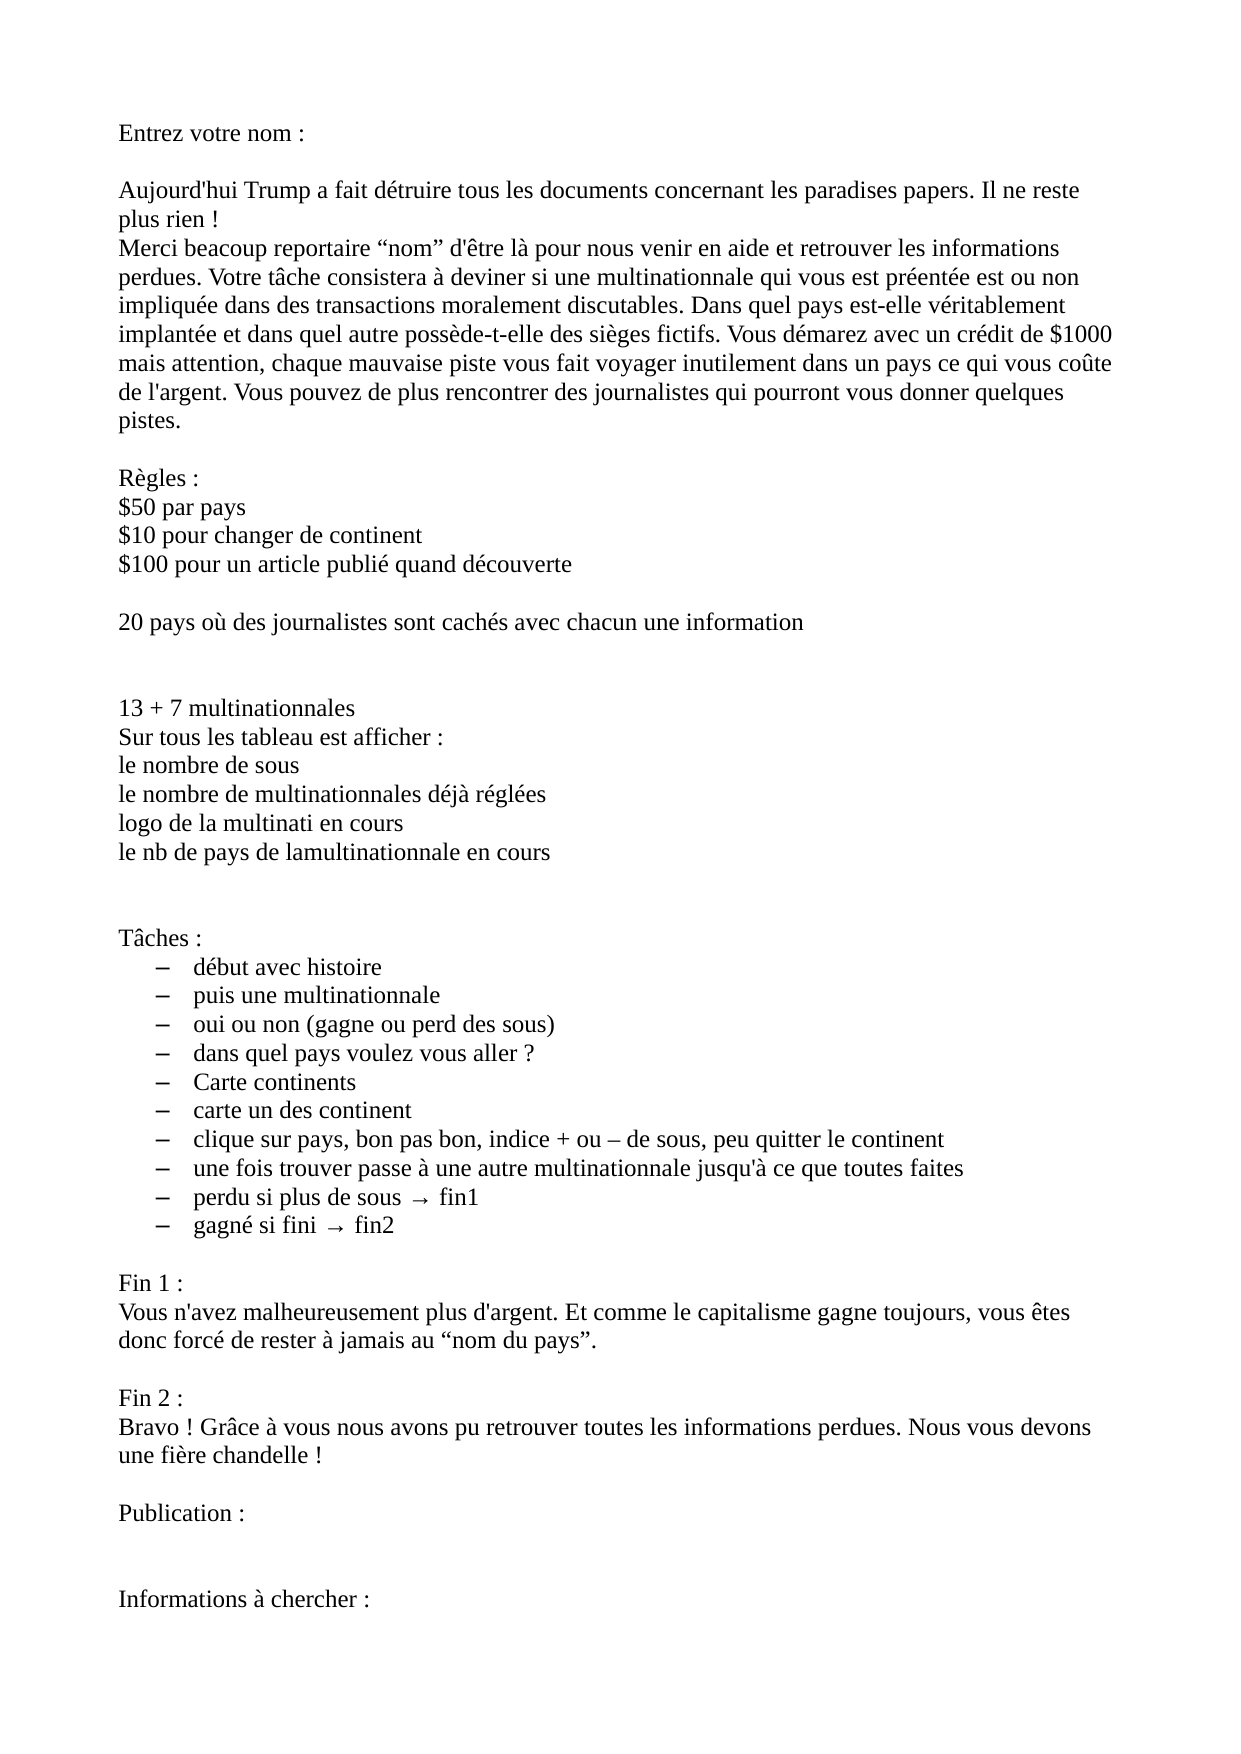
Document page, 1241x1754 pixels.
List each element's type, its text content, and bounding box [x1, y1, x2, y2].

text le nombre de sous [118, 751, 1122, 779]
text 13 + 7 multinationnales [118, 693, 1122, 722]
text Fin 2 : [118, 1383, 1122, 1412]
text Sur tous les tableau est afficher : [118, 722, 1122, 751]
text le nb de pays de lamultinationnale en cours [118, 837, 1122, 866]
list clique sur pays, bon pas bon, indice + ou – de sous, peu quitter le continent [156, 1124, 1122, 1153]
list perdu si plus de sous → fin1 [156, 1182, 1122, 1211]
text le nombre de multinationnales déjà réglées [118, 779, 1122, 808]
text Informations à chercher : [118, 1584, 1122, 1613]
text Aujourd'hui Trump a fait détruire tous les documents concernant les paradises papers. Il ne reste plus rien ! [118, 176, 1122, 233]
text 20 pays où des journalistes sont cachés avec chacun une information [118, 607, 1122, 636]
text Règles : [118, 463, 1122, 492]
text $10 pour changer de continent [118, 521, 1122, 549]
list début avec histoire [156, 952, 1122, 981]
text logo de la multinati en cours [118, 808, 1122, 837]
list dans quel pays voulez vous aller ? [156, 1038, 1122, 1067]
list gagné si fini → fin2 [156, 1211, 1122, 1239]
list puis une multinationnale [156, 981, 1122, 1009]
text Bravo ! Grâce à vous nous avons pu retrouver toutes les informations perdues. Nous vous devons une fière chandelle ! [118, 1412, 1122, 1469]
text Entrez votre nom : [118, 118, 1122, 147]
text Merci beacoup reportaire “nom” d'être là pour nous venir en aide et retrouver les informations perdues. Votre tâche consistera à deviner si une multinationnale qui vous est préentée est ou non impliquée dans des transactions moralement discutables. Dans quel pays est-elle véritablement implantée et dans quel autre possède-t-elle des sièges fictifs. Vous démarez avec un crédit de $1000 mais attention, chaque mauvaise piste vous fait voyager inutilement dans un pays ce qui vous coûte de l'argent. Vous pouvez de plus rencontrer des journalistes qui pourront vous donner quelques pistes. [118, 233, 1122, 434]
text Fin 1 : [118, 1268, 1122, 1297]
text Tâches : [118, 923, 1122, 952]
text Publication : [118, 1498, 1122, 1527]
text $100 pour un article publié quand découverte [118, 549, 1122, 578]
text $50 par pays [118, 492, 1122, 521]
text Vous n'avez malheureusement plus d'argent. Et comme le capitalisme gagne toujours, vous êtes donc forcé de rester à jamais au “nom du pays”. [118, 1297, 1122, 1354]
list Carte continents [156, 1067, 1122, 1096]
list oui ou non (gagne ou perd des sous) [156, 1009, 1122, 1038]
list carte un des continent [156, 1096, 1122, 1124]
list une fois trouver passe à une autre multinationnale jusqu'à ce que toutes faites [156, 1153, 1122, 1182]
